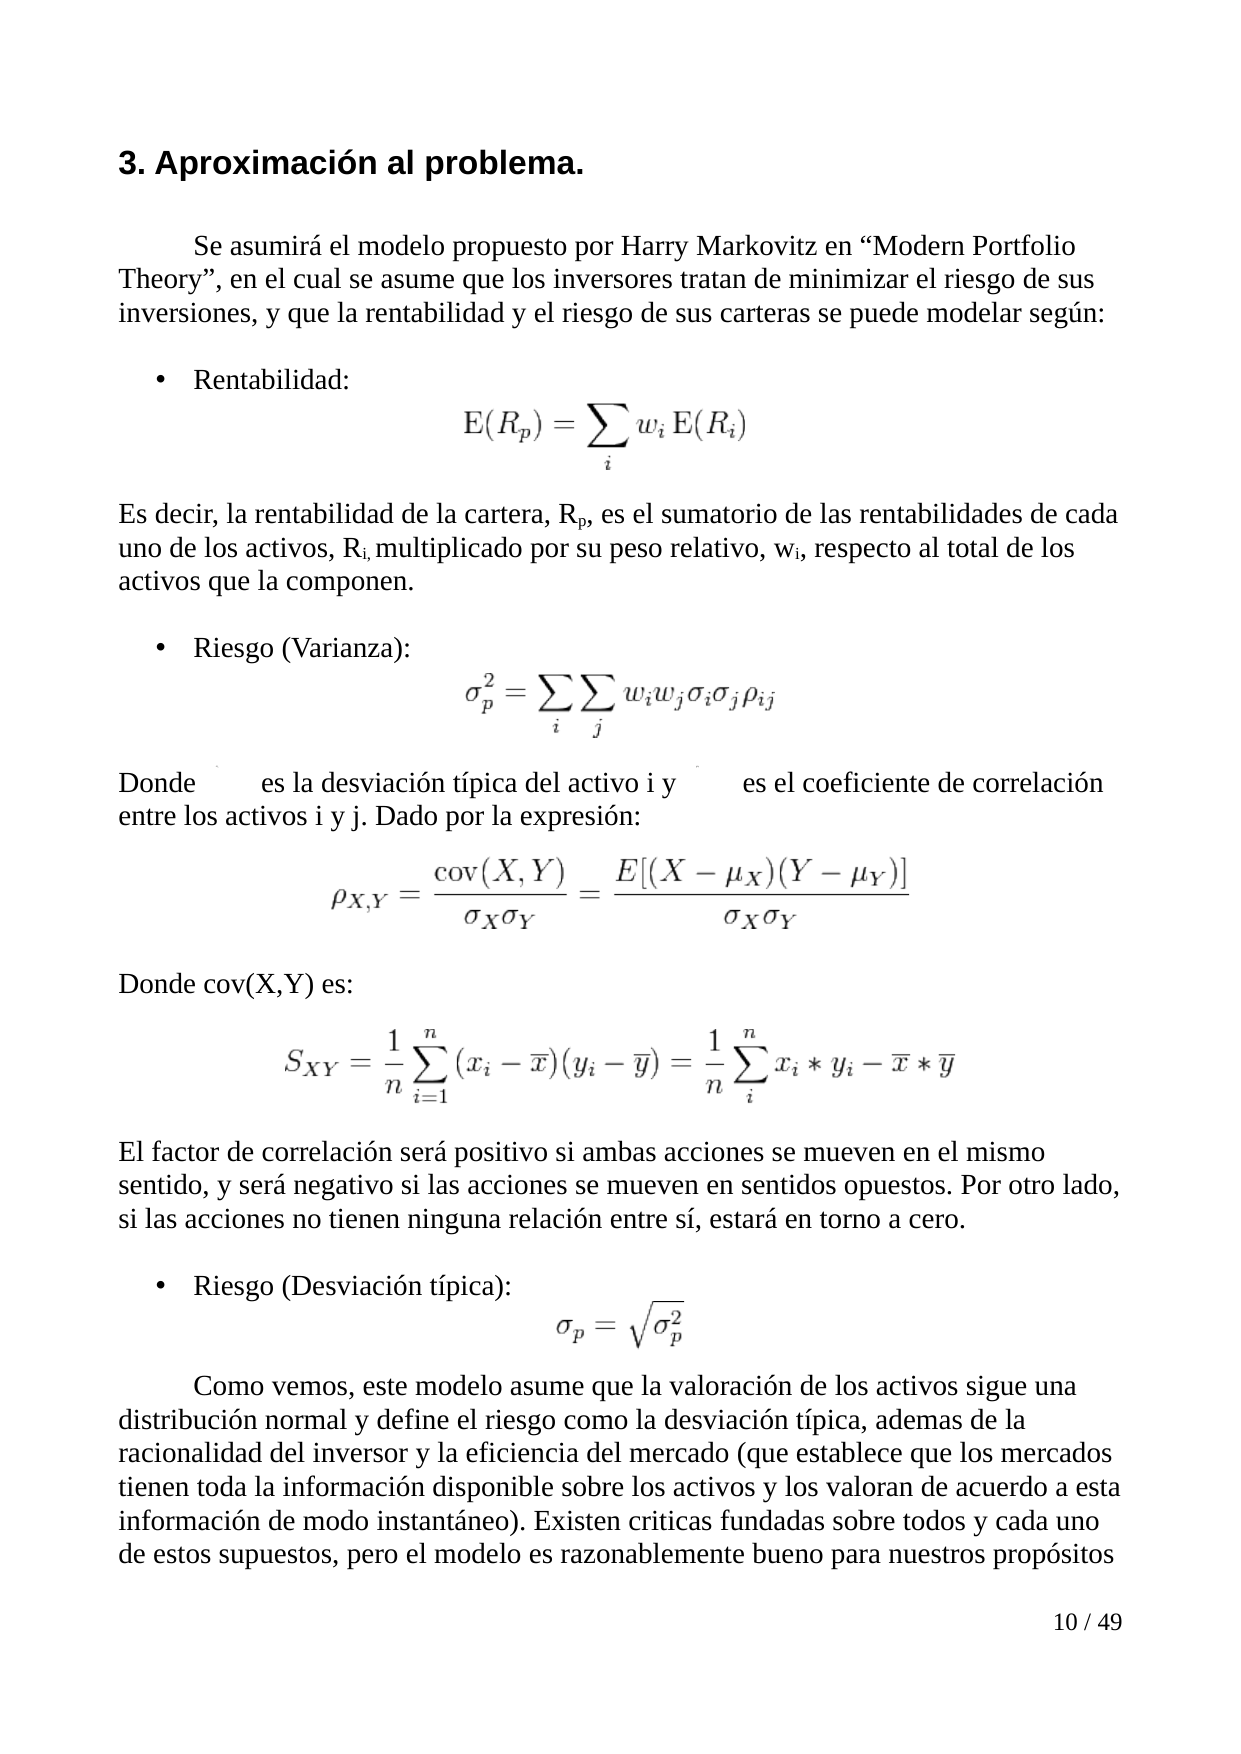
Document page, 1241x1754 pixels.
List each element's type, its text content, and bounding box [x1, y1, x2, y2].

list Rentabilidad: [156, 362, 1122, 396]
text Donde es la desviación típica del activo i y es el coeficiente de correlación entre los activos i y j. Dado por la expresión: [118, 765, 1122, 832]
list Riesgo (Varianza): [156, 630, 1122, 664]
picture [465, 673, 775, 738]
list Riesgo (Desviación típica): [156, 1268, 1122, 1301]
picture [556, 1301, 685, 1350]
picture [331, 856, 910, 929]
picture [285, 1029, 956, 1105]
text Es decir, la rentabilidad de la cartera, Rp, es el sumatorio de las rentabilidades de cada uno de los activos, Ri, multiplicado por su peso relativo, wi, respecto al total de los activos que la componen. [118, 496, 1122, 597]
text Donde cov(X,Y) es: [118, 966, 1122, 999]
subtitle 3. Aproximación al problema. [118, 143, 1122, 182]
text El factor de correlación será positivo si ambas acciones se mueven en el mismo sentido, y será negativo si las acciones se mueven en sentidos opuestos. Por otro lado, si las acciones no tienen ninguna relación entre sí, estará en torno a cero. [118, 1134, 1122, 1234]
text Como vemos, este modelo asume que la valoración de los activos sigue una distribución normal y define el riesgo como la desviación típica, ademas de la racionalidad del inversor y la eficiencia del mercado (que establece que los mercados tienen toda la información disponible sobre los activos y los valoran de acuerdo a esta información de modo instantáneo). Existen criticas fundadas sobre todos y cada uno de estos supuestos, pero el modelo es razonablemente bueno para nuestros propósitos [118, 1368, 1122, 1570]
picture [463, 402, 745, 470]
text Se asumirá el modelo propuesto por Harry Markovitz en “Modern Portfolio Theory”, en el cual se asume que los inversores tratan de minimizar el riesgo de sus inversiones, y que la rentabilidad y el riesgo de sus carteras se puede modelar según: [118, 228, 1122, 328]
